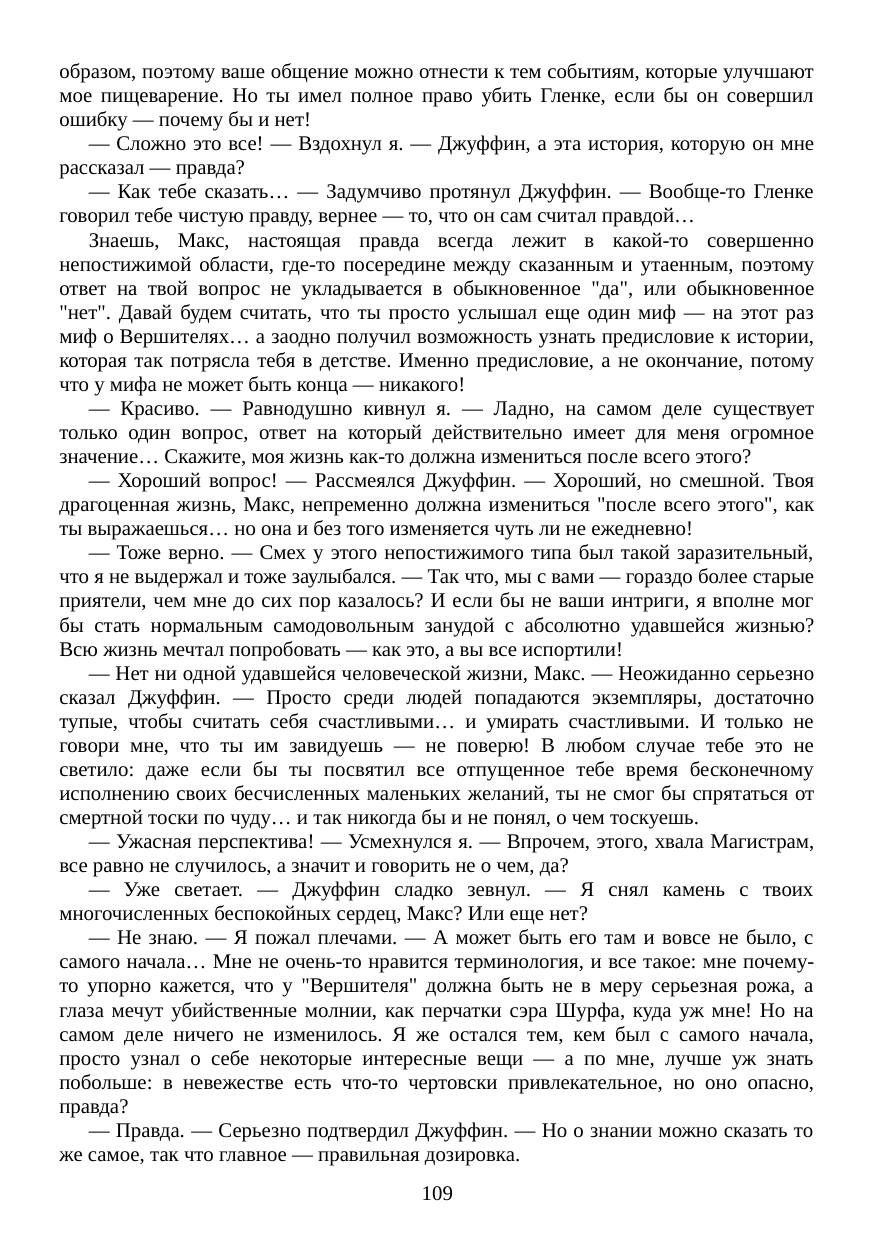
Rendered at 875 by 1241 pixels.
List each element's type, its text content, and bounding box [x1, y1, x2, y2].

text — Нет ни одной удавшейся человеческой жизни, Макс. — Неожиданно серьезно сказал Джуффин. — Просто среди людей попадаются экземпляры, достаточно тупые, чтобы считать себя счастливыми… и умирать счастливыми. И только не говори мне, что ты им завидуешь — не поверю! В любом случае тебе это не светило: даже если бы ты посвятил все отпущенное тебе время бесконечному исполнению своих бесчисленных маленьких желаний, ты не смог бы спрятаться от смертной тоски по чуду… и так никогда бы и не понял, о чем тоскуешь. [59, 661, 815, 829]
text — Не знаю. — Я пожал плечами. — А может быть его там и вовсе не было, с самого начала… Мне не очень-то нравится терминология, и все такое: мне почему-то упорно кажется, что у "Вершителя" должна быть не в меру серьезная рожа, а глаза мечут убийственные молнии, как перчатки сэра Шурфа, куда уж мне! Но на самом деле ничего не изменилось. Я же остался тем, кем был с самого начала, просто узнал о себе некоторые интересные вещи — а по мне, лучше уж знать побольше: в невежестве есть что-то чертовски привлекательное, но оно опасно, правда? [59, 925, 815, 1118]
text — Правда. — Серьезно подтвердил Джуффин. — Но о знании можно сказать то же самое, так что главное — правильная дозировка. [59, 1118, 815, 1166]
text — Хороший вопрос! — Рассмеялся Джуффин. — Хороший, но смешной. Твоя драгоценная жизнь, Макс, непременно должна измениться "после всего этого", как ты выражаешься… но она и без того изменяется чуть ли не ежедневно! [59, 468, 815, 540]
text образом, поэтому ваше общение можно отнести к тем событиям, которые улучшают мое пищеварение. Но ты имел полное право убить Гленке, если бы он совершил ошибку — почему бы и нет! [59, 59, 815, 131]
text Знаешь, Макс, настоящая правда всегда лежит в какой-то совершенно непостижимой области, где-то посередине между сказанным и утаенным, поэтому ответ на твой вопрос не укладывается в обыкновенное "да", или обыкновенное "нет". Давай будем считать, что ты просто услышал еще один миф — на этот раз миф о Вершителях… а заодно получил возможность узнать предисловие к истории, которая так потрясла тебя в детстве. Именно предисловие, а не окончание, потому что у мифа не может быть конца — никакого! [59, 227, 815, 396]
text — Как тебе сказать… — Задумчиво протянул Джуффин. — Вообще-то Гленке говорил тебе чистую правду, вернее — то, что он сам считал правдой… [59, 179, 815, 227]
text — Сложно это все! — Вздохнул я. — Джуффин, а эта история, которую он мне рассказал — правда? [59, 131, 815, 179]
text — Тоже верно. — Смех у этого непостижимого типа был такой заразительный, что я не выдержал и тоже заулыбался. — Так что, мы с вами — гораздо более старые приятели, чем мне до сих пор казалось? И если бы не ваши интриги, я вполне мог бы стать нормальным самодовольным занудой с абсолютно удавшейся жизнью? Всю жизнь мечтал попробовать — как это, а вы все испортили! [59, 540, 815, 661]
text — Ужасная перспектива! — Усмехнулся я. — Впрочем, этого, хвала Магистрам, все равно не случилось, а значит и говорить не о чем, да? [59, 829, 815, 877]
text — Уже светает. — Джуффин сладко зевнул. — Я снял камень с твоих многочисленных беспокойных сердец, Макс? Или еще нет? [59, 877, 815, 925]
text — Красиво. — Равнодушно кивнул я. — Ладно, на самом деле существует только один вопрос, ответ на который действительно имеет для меня огромное значение… Скажите, моя жизнь как-то должна измениться после всего этого? [59, 396, 815, 468]
